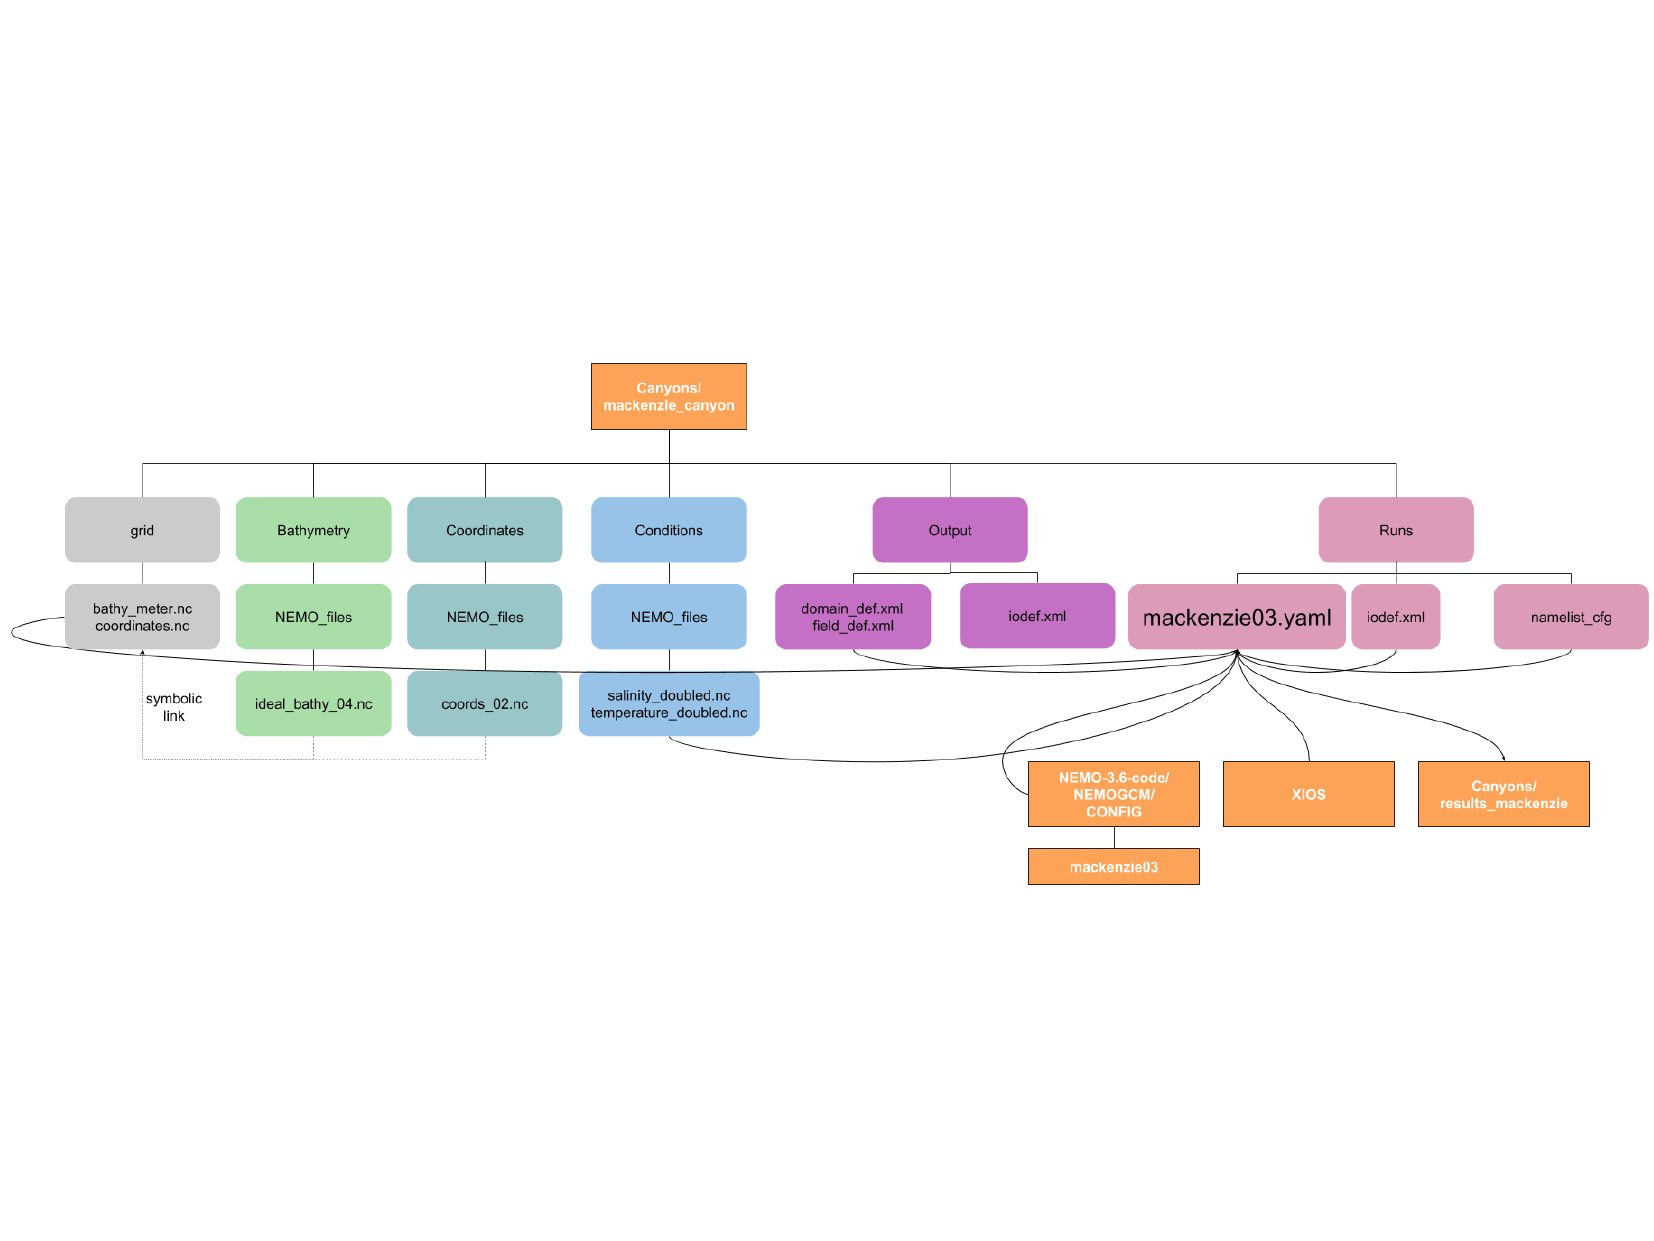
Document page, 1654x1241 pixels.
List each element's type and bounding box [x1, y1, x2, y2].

picture [3, 355, 1654, 891]
